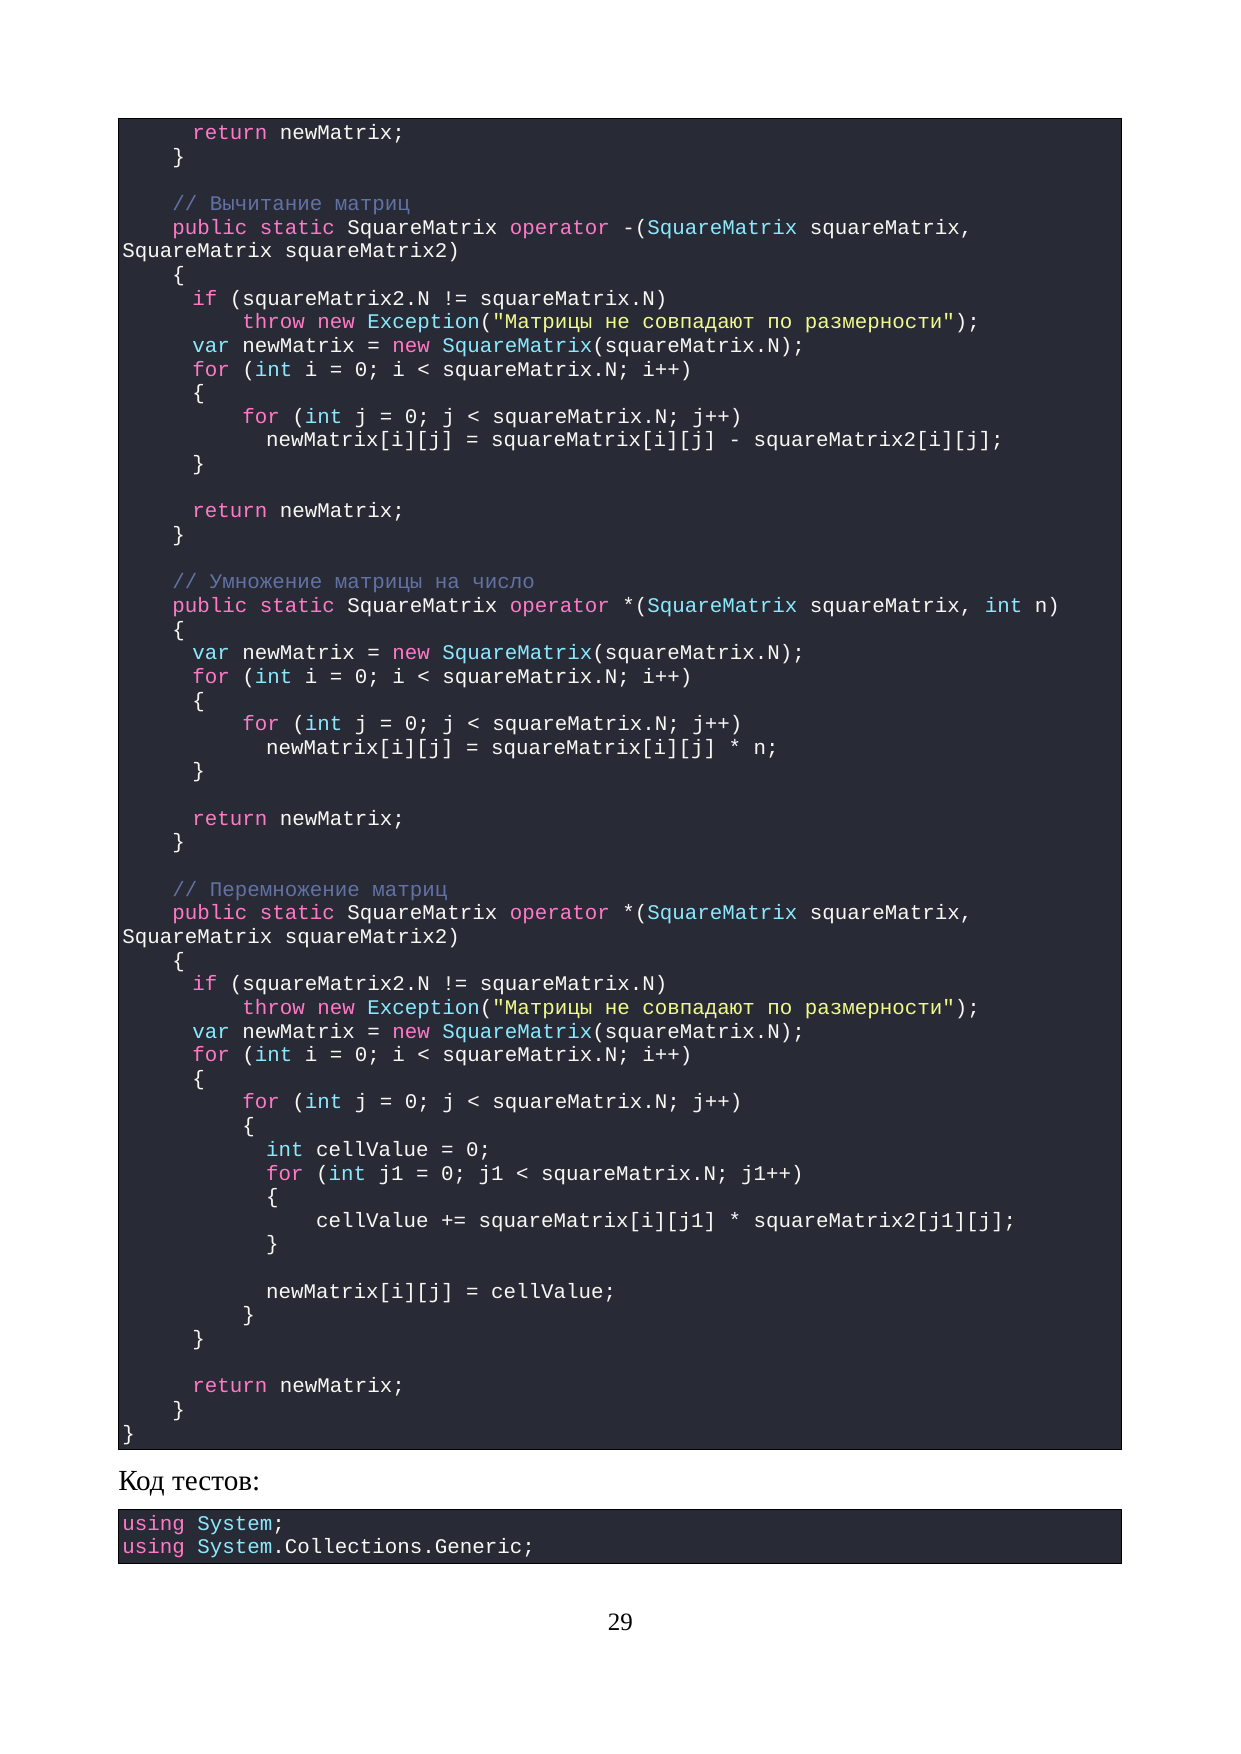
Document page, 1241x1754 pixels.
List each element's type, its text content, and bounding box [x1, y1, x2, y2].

text public static SquareMatrix operator *(SquareMatrix squareMatrix, int n) [119, 591, 1121, 615]
text } [119, 1395, 1121, 1419]
text } [119, 1229, 1121, 1253]
text } [119, 520, 1121, 544]
text for (int j1 = 0; j1 < squareMatrix.N; j1++) [119, 1158, 1121, 1182]
text newMatrix[i][j] = squareMatrix[i][j] * n; [119, 733, 1121, 757]
text // Перемножение матриц [119, 875, 1121, 898]
text { [119, 1064, 1121, 1088]
text for (int j = 0; j < squareMatrix.N; j++) [119, 402, 1121, 426]
text { [119, 1111, 1121, 1135]
text newMatrix[i][j] = cellValue; [119, 1277, 1121, 1300]
text return newMatrix; [119, 119, 1121, 142]
text { [119, 378, 1121, 402]
text { [119, 946, 1121, 969]
text newMatrix[i][j] = squareMatrix[i][j] - squareMatrix2[i][j]; [119, 426, 1121, 449]
text } [119, 1324, 1121, 1348]
text { [119, 615, 1121, 638]
text if (squareMatrix2.N != squareMatrix.N) [119, 284, 1121, 307]
text { [119, 686, 1121, 709]
text var newMatrix = new SquareMatrix(squareMatrix.N); [119, 638, 1121, 662]
text Код тестов: [118, 1463, 1122, 1496]
text return newMatrix; [119, 804, 1121, 827]
text using System; [119, 1510, 1121, 1532]
text for (int j = 0; j < squareMatrix.N; j++) [119, 1088, 1121, 1111]
text int cellValue = 0; [119, 1135, 1121, 1158]
text for (int i = 0; i < squareMatrix.N; i++) [119, 354, 1121, 378]
text throw new Exception("Матрицы не совпадают по размерности"); [119, 307, 1121, 331]
text for (int i = 0; i < squareMatrix.N; i++) [119, 1040, 1121, 1064]
text { [119, 260, 1121, 284]
text } [119, 827, 1121, 851]
text } [119, 1419, 1121, 1449]
text for (int i = 0; i < squareMatrix.N; i++) [119, 662, 1121, 686]
text } [119, 1300, 1121, 1324]
text if (squareMatrix2.N != squareMatrix.N) [119, 969, 1121, 993]
text } [119, 142, 1121, 165]
text } [119, 757, 1121, 780]
text throw new Exception("Матрицы не совпадают по размерности"); [119, 993, 1121, 1017]
text cellValue += squareMatrix[i][j1] * squareMatrix2[j1][j]; [119, 1206, 1121, 1229]
text var newMatrix = new SquareMatrix(squareMatrix.N); [119, 1017, 1121, 1040]
text // Умножение матрицы на число [119, 567, 1121, 591]
text { [119, 1182, 1121, 1206]
text } [119, 449, 1121, 473]
text // Вычитание матриц [119, 189, 1121, 213]
text return newMatrix; [119, 496, 1121, 520]
text for (int j = 0; j < squareMatrix.N; j++) [119, 709, 1121, 733]
text public static SquareMatrix operator -(SquareMatrix squareMatrix, SquareMatrix squareMatrix2) [119, 213, 1121, 260]
text using System.Collections.Generic; [119, 1532, 1121, 1563]
text var newMatrix = new SquareMatrix(squareMatrix.N); [119, 331, 1121, 354]
text return newMatrix; [119, 1371, 1121, 1395]
text public static SquareMatrix operator *(SquareMatrix squareMatrix, SquareMatrix squareMatrix2) [119, 898, 1121, 946]
